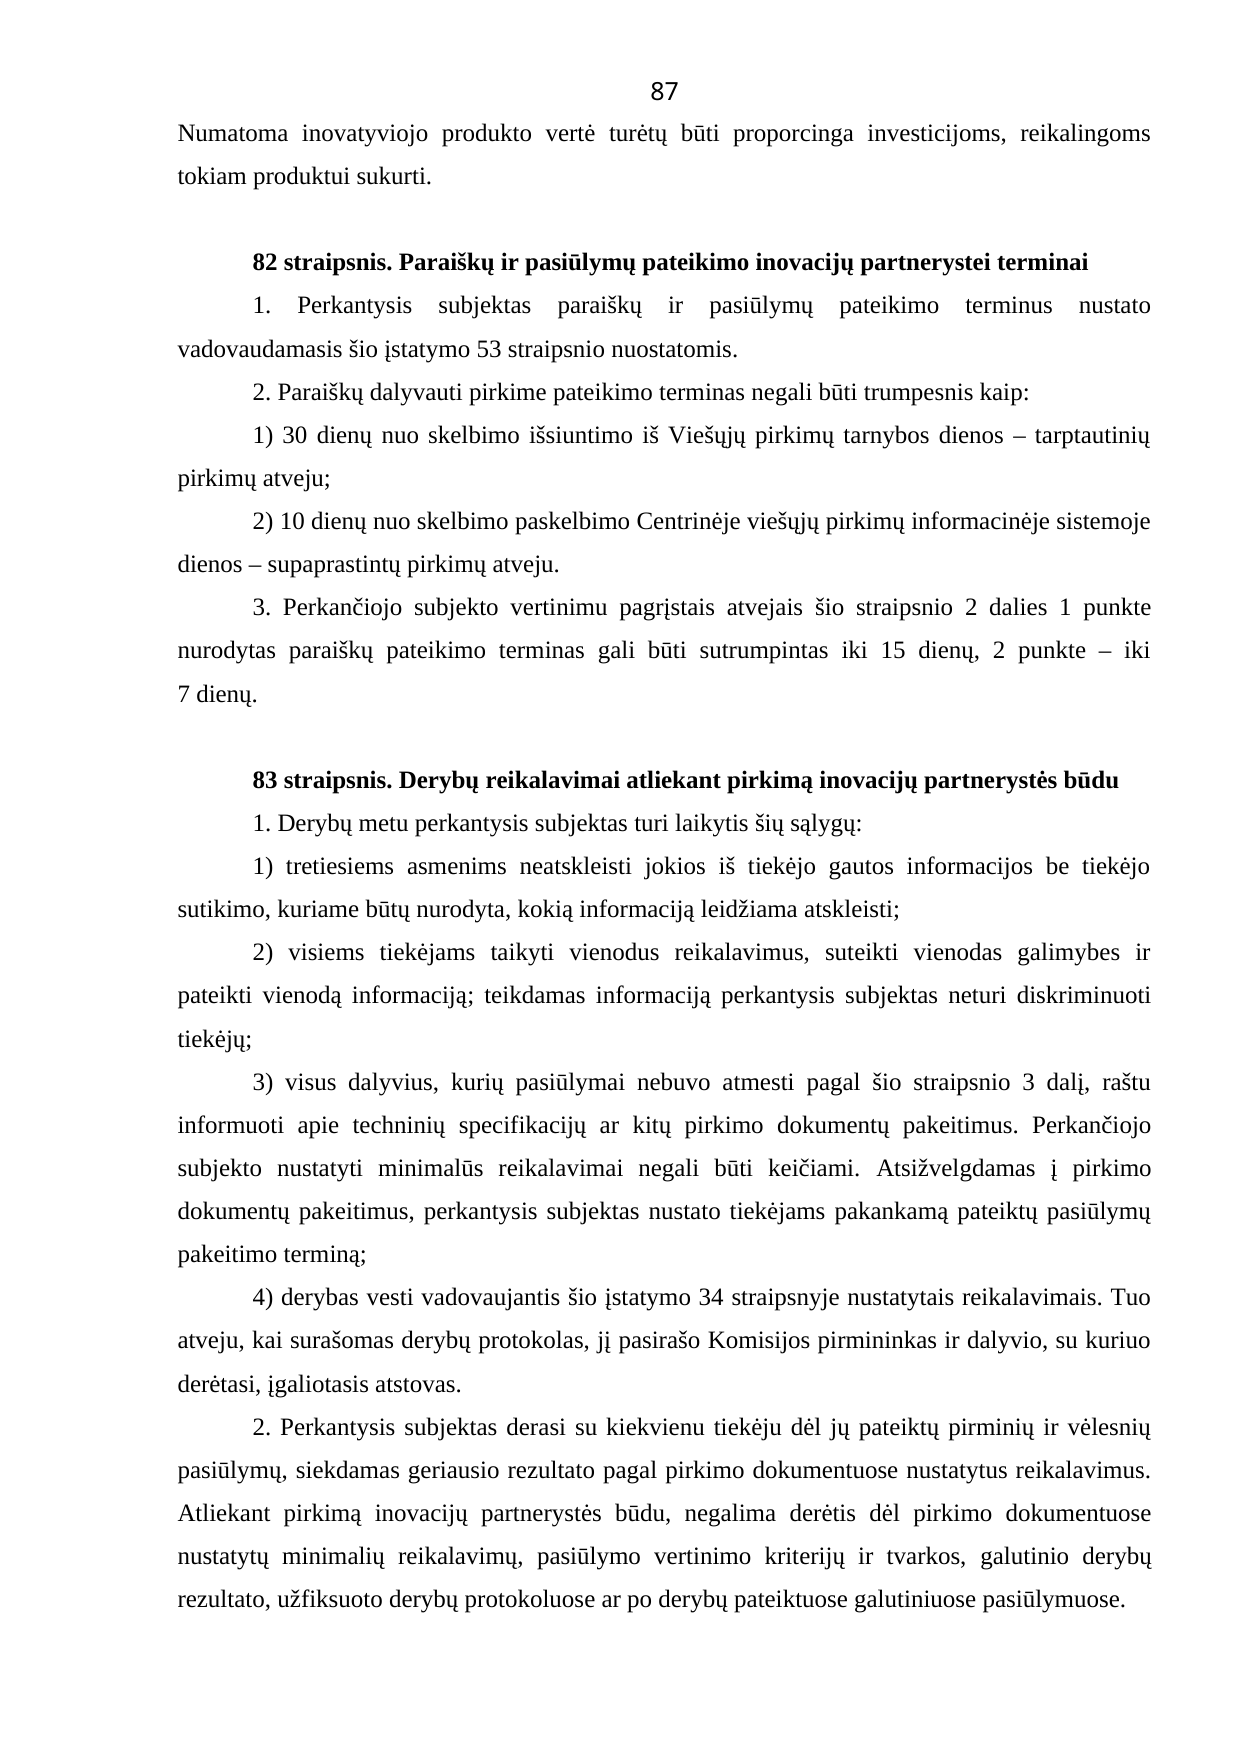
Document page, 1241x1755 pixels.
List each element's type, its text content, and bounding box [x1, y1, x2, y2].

text 1) tretiesiems asmenims neatskleisti jokios iš tiekėjo gautos informacijos be tiekėjo sutikimo, kuriame būtų nurodyta, kokią informaciją leidžiama atskleisti; [177, 851, 1152, 923]
text 83 straipsnis. Derybų reikalavimai atliekant pirkimą inovacijų partnerystės būdu [177, 765, 1152, 794]
subtitle Numatoma inovatyviojo produkto vertė turėtų būti proporcinga investicijoms, reikalingoms tokiam produktui sukurti. [177, 118, 1152, 190]
text 2) 10 dienų nuo skelbimo paskelbimo Centrinėje viešųjų pirkimų informacinėje sistemoje dienos – supaprastintų pirkimų atveju. [177, 506, 1152, 578]
text 1. Perkantysis subjektas paraiškų ir pasiūlymų pateikimo terminus nustato vadovaudamasis šio įstatymo 53 straipsnio nuostatomis. [177, 291, 1152, 362]
subtitle 82 straipsnis. Paraiškų ir pasiūlymų pateikimo inovacijų partnerystei terminai [177, 247, 1152, 276]
text 3) visus dalyvius, kurių pasiūlymai nebuvo atmesti pagal šio straipsnio 3 dalį, raštu informuoti apie techninių specifikacijų ar kitų pirkimo dokumentų pakeitimus. Perkančiojo subjekto nustatyti minimalūs reikalavimai negali būti keičiami. Atsižvelgdamas į pirkimo dokumentų pakeitimus, perkantysis subjektas nustato tiekėjams pakankamą pateiktų pasiūlymų pakeitimo terminą; [177, 1067, 1152, 1268]
text 1) 30 dienų nuo skelbimo išsiuntimo iš Viešųjų pirkimų tarnybos dienos – tarptautinių pirkimų atveju; [177, 420, 1152, 492]
text 2. Perkantysis subjektas derasi su kiekvienu tiekėju dėl jų pateiktų pirminių ir vėlesnių pasiūlymų, siekdamas geriausio rezultato pagal pirkimo dokumentuose nustatytus reikalavimus. Atliekant pirkimą inovacijų partnerystės būdu, negalima derėtis dėl pirkimo dokumentuose nustatytų minimalių reikalavimų, pasiūlymo vertinimo kriterijų ir tvarkos, galutinio derybų rezultato, užfiksuoto derybų protokoluose ar po derybų pateiktuose galutiniuose pasiūlymuose. [177, 1412, 1152, 1613]
text 2) visiems tiekėjams taikyti vienodus reikalavimus, suteikti vienodas galimybes ir pateikti vienodą informaciją; teikdamas informaciją perkantysis subjektas neturi diskriminuoti tiekėjų; [177, 937, 1152, 1052]
text 2. Paraiškų dalyvauti pirkime pateikimo terminas negali būti trumpesnis kaip: [177, 377, 1152, 406]
subtitle 1. Derybų metu perkantysis subjektas turi laikytis šių sąlygų: [177, 808, 1152, 837]
text 3. Perkančiojo subjekto vertinimu pagrįstais atvejais šio straipsnio 2 dalies 1 punkte nurodytas paraiškų pateikimo terminas gali būti sutrumpintas iki 15 dienų, 2 punkte – iki 7 dienų. [177, 592, 1152, 707]
text 4) derybas vesti vadovaujantis šio įstatymo 34 straipsnyje nustatytais reikalavimais. Tuo atveju, kai surašomas derybų protokolas, jį pasirašo Komisijos pirmininkas ir dalyvio, su kuriuo derėtasi, įgaliotasis atstovas. [177, 1282, 1152, 1397]
